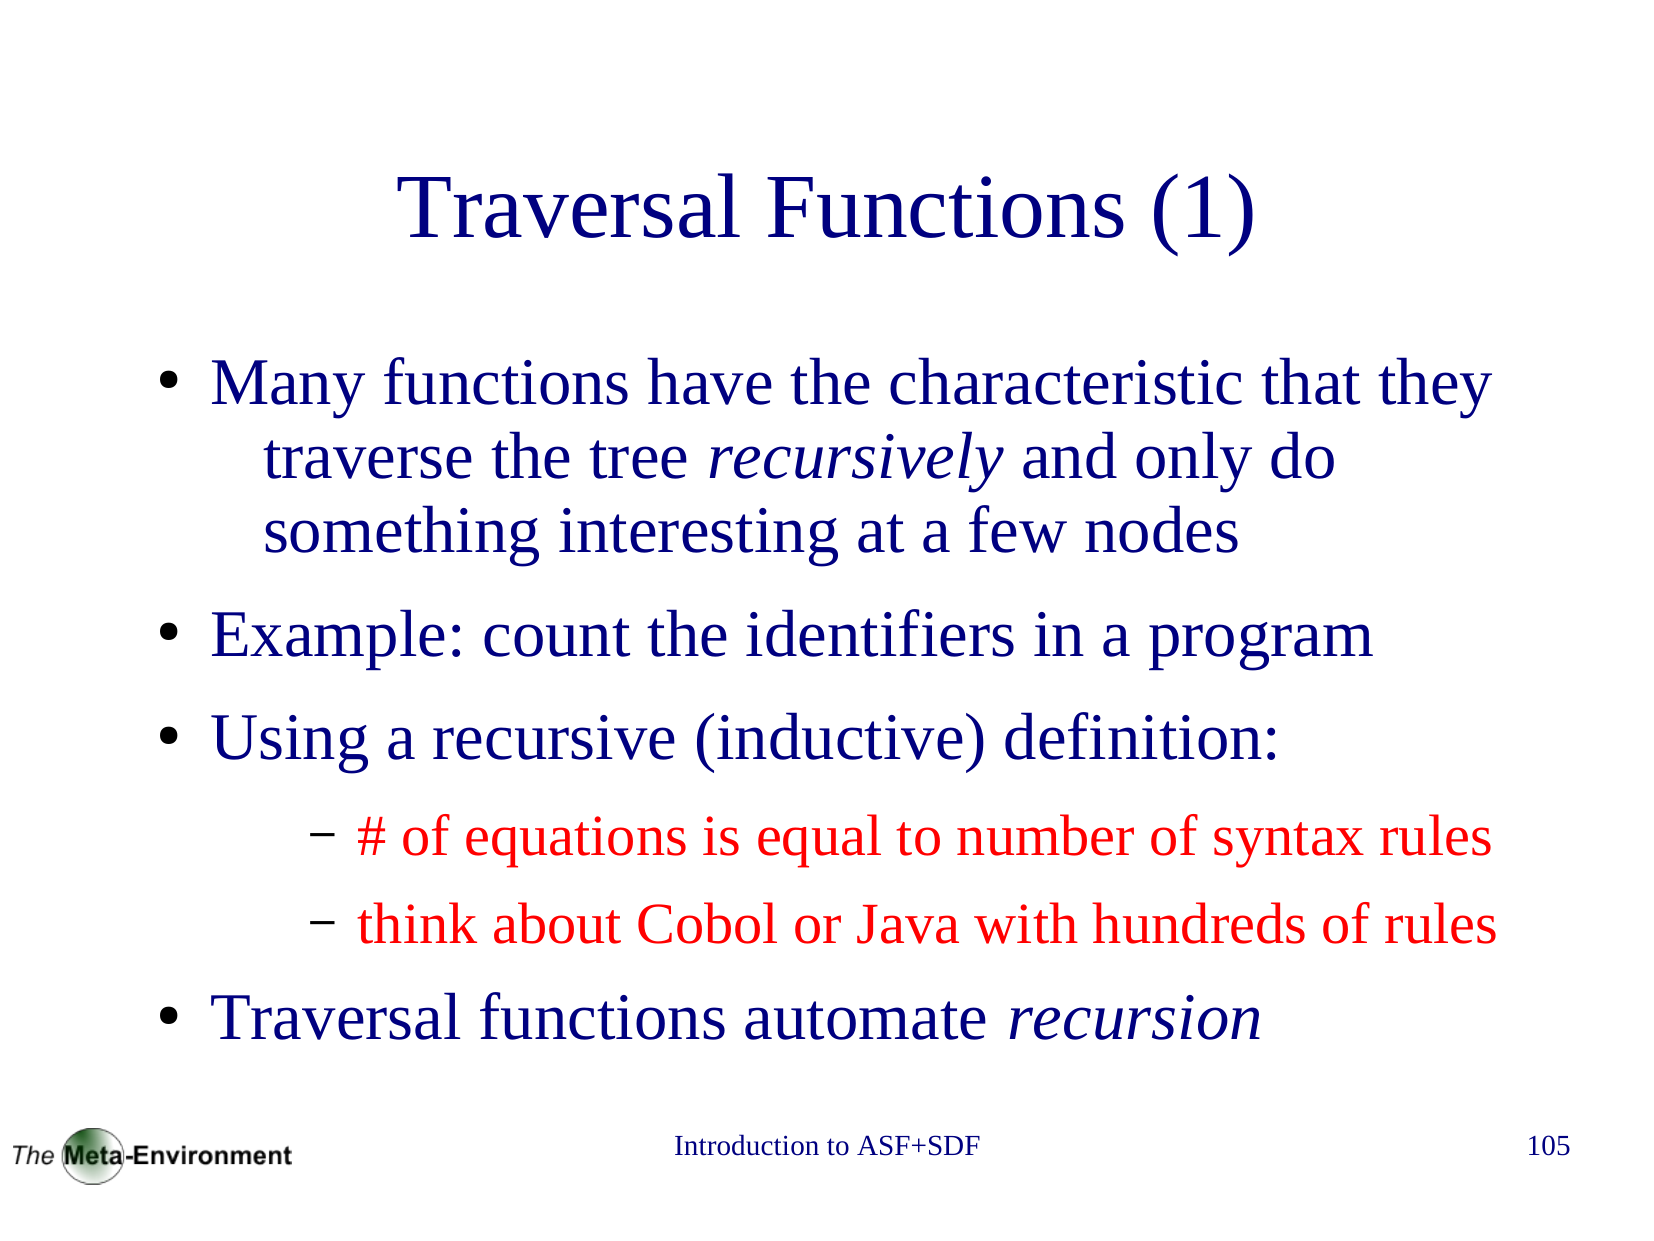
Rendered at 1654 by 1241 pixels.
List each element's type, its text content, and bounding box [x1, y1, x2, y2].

picture [13, 1128, 292, 1185]
list Many functions have the characteristic that they traverse the tree recursively and only do something interesting at a few nodes Example: count the identifiers in a program Using a recursive (inductive) definition: # of equations is equal to number of syntax rules think about Cobol or Java with hundreds of rules Traversal functions automate recursion [121, 344, 1534, 1127]
title Traversal Functions (1) [121, 102, 1534, 311]
